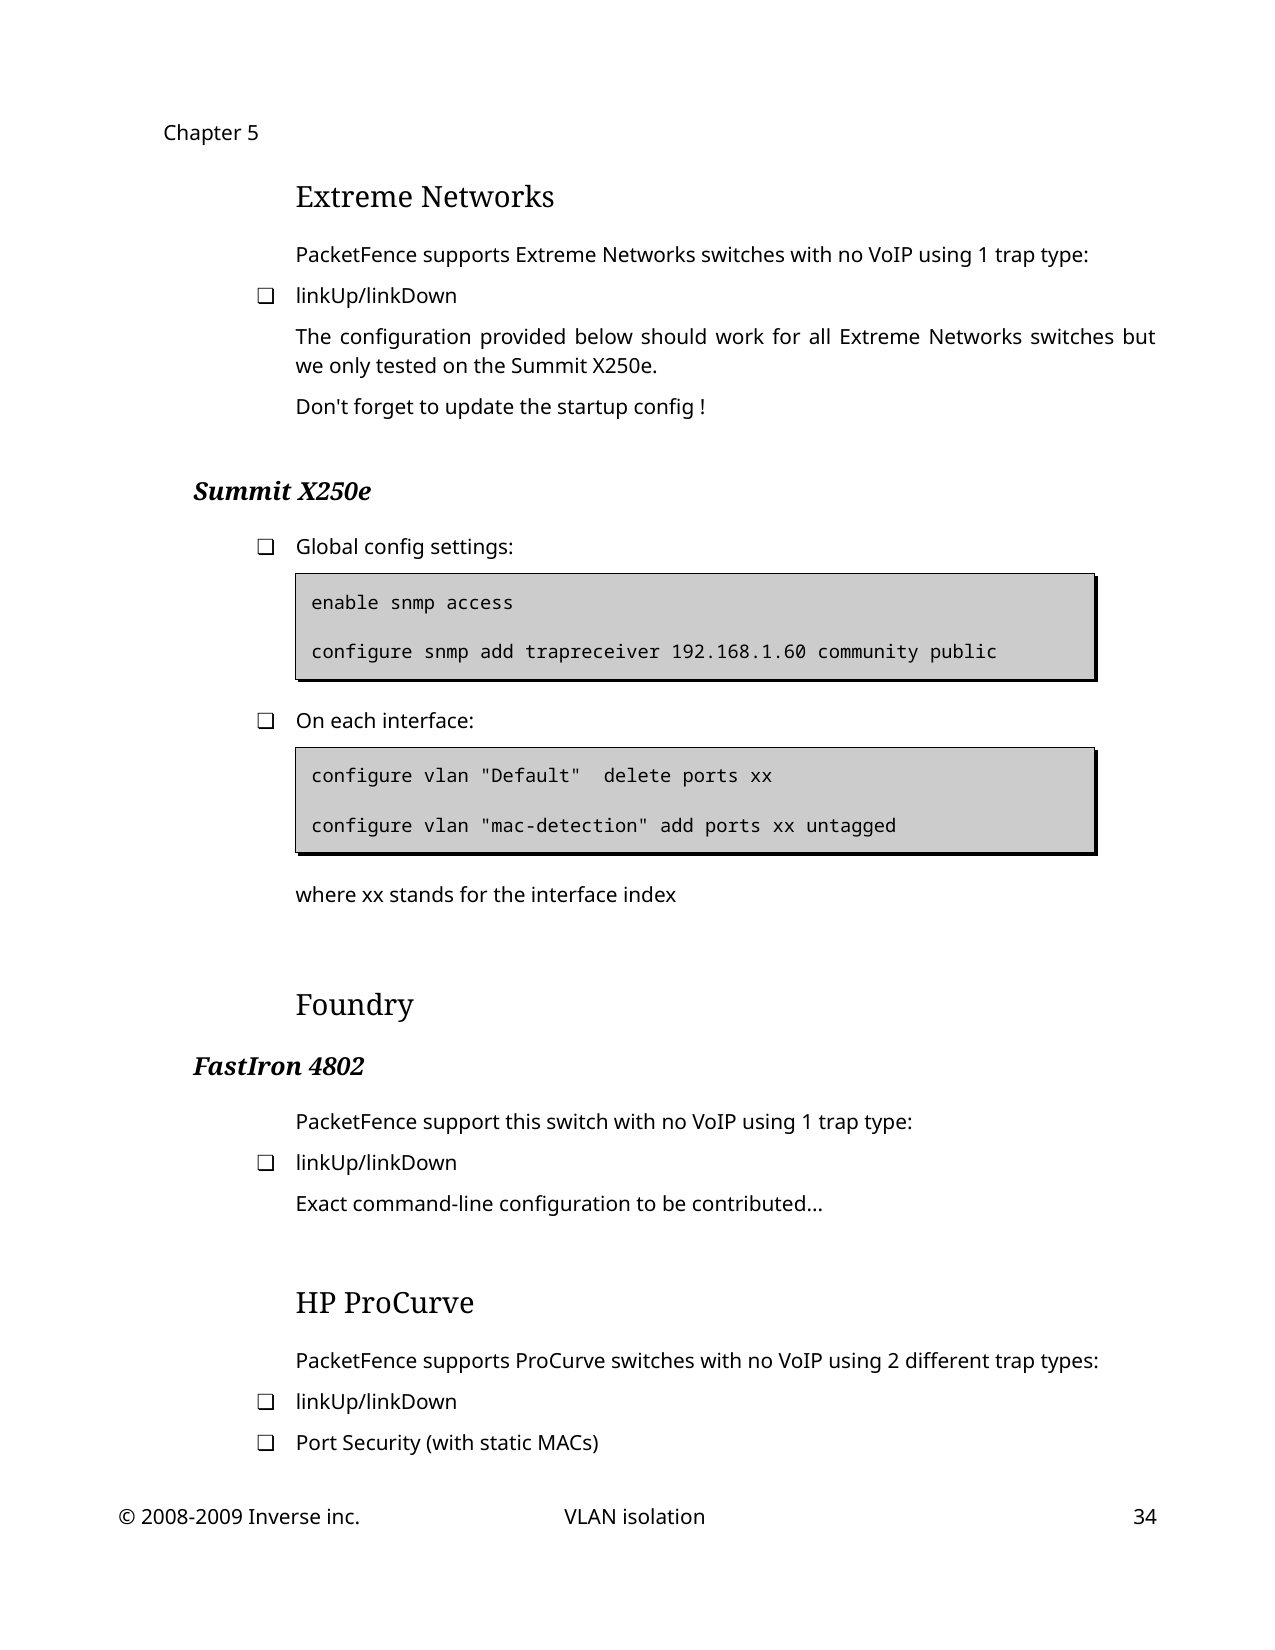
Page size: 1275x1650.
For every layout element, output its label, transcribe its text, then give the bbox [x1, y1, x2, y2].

text configure vlan "mac-detection" add ports xx untagged [296, 796, 1094, 852]
subtitle Extreme Networks [295, 176, 1157, 216]
subtitle Summit X250e [156, 474, 1157, 507]
list ❏ On each interface: [256, 706, 1157, 734]
text enable snmp access [296, 574, 1094, 614]
subtitle FastIron 4802 [156, 1048, 1157, 1082]
text PacketFence supports ProCurve switches with no VoIP using 2 different trap types: [295, 1346, 1157, 1375]
list ❏ linkUp/linkDown [256, 1148, 1157, 1176]
text configure vlan "Default" delete ports xx [296, 748, 1094, 788]
text Don't forget to update the startup config ! [295, 392, 1157, 420]
list ❏ Port Security (with static MACs) [256, 1428, 1157, 1457]
list ❏ linkUp/linkDown [256, 281, 1157, 310]
text PacketFence support this switch with no VoIP using 1 trap type: [295, 1107, 1157, 1136]
text PacketFence supports Extreme Networks switches with no VoIP using 1 trap type: [295, 241, 1157, 269]
text where xx stands for the interface index [295, 880, 1157, 908]
text The configuration provided below should work for all Extreme Networks switches but we only tested on the Summit X250e. [295, 322, 1157, 379]
text configure snmp add trapreceiver 192.168.1.60 community public [296, 622, 1094, 679]
list ❏ Global config settings: [256, 532, 1157, 561]
text Exact command-line configuration to be contributed... [295, 1189, 1157, 1217]
subtitle HP ProCurve [295, 1282, 1157, 1322]
list ❏ linkUp/linkDown [256, 1387, 1157, 1416]
subtitle Foundry [295, 984, 1157, 1024]
